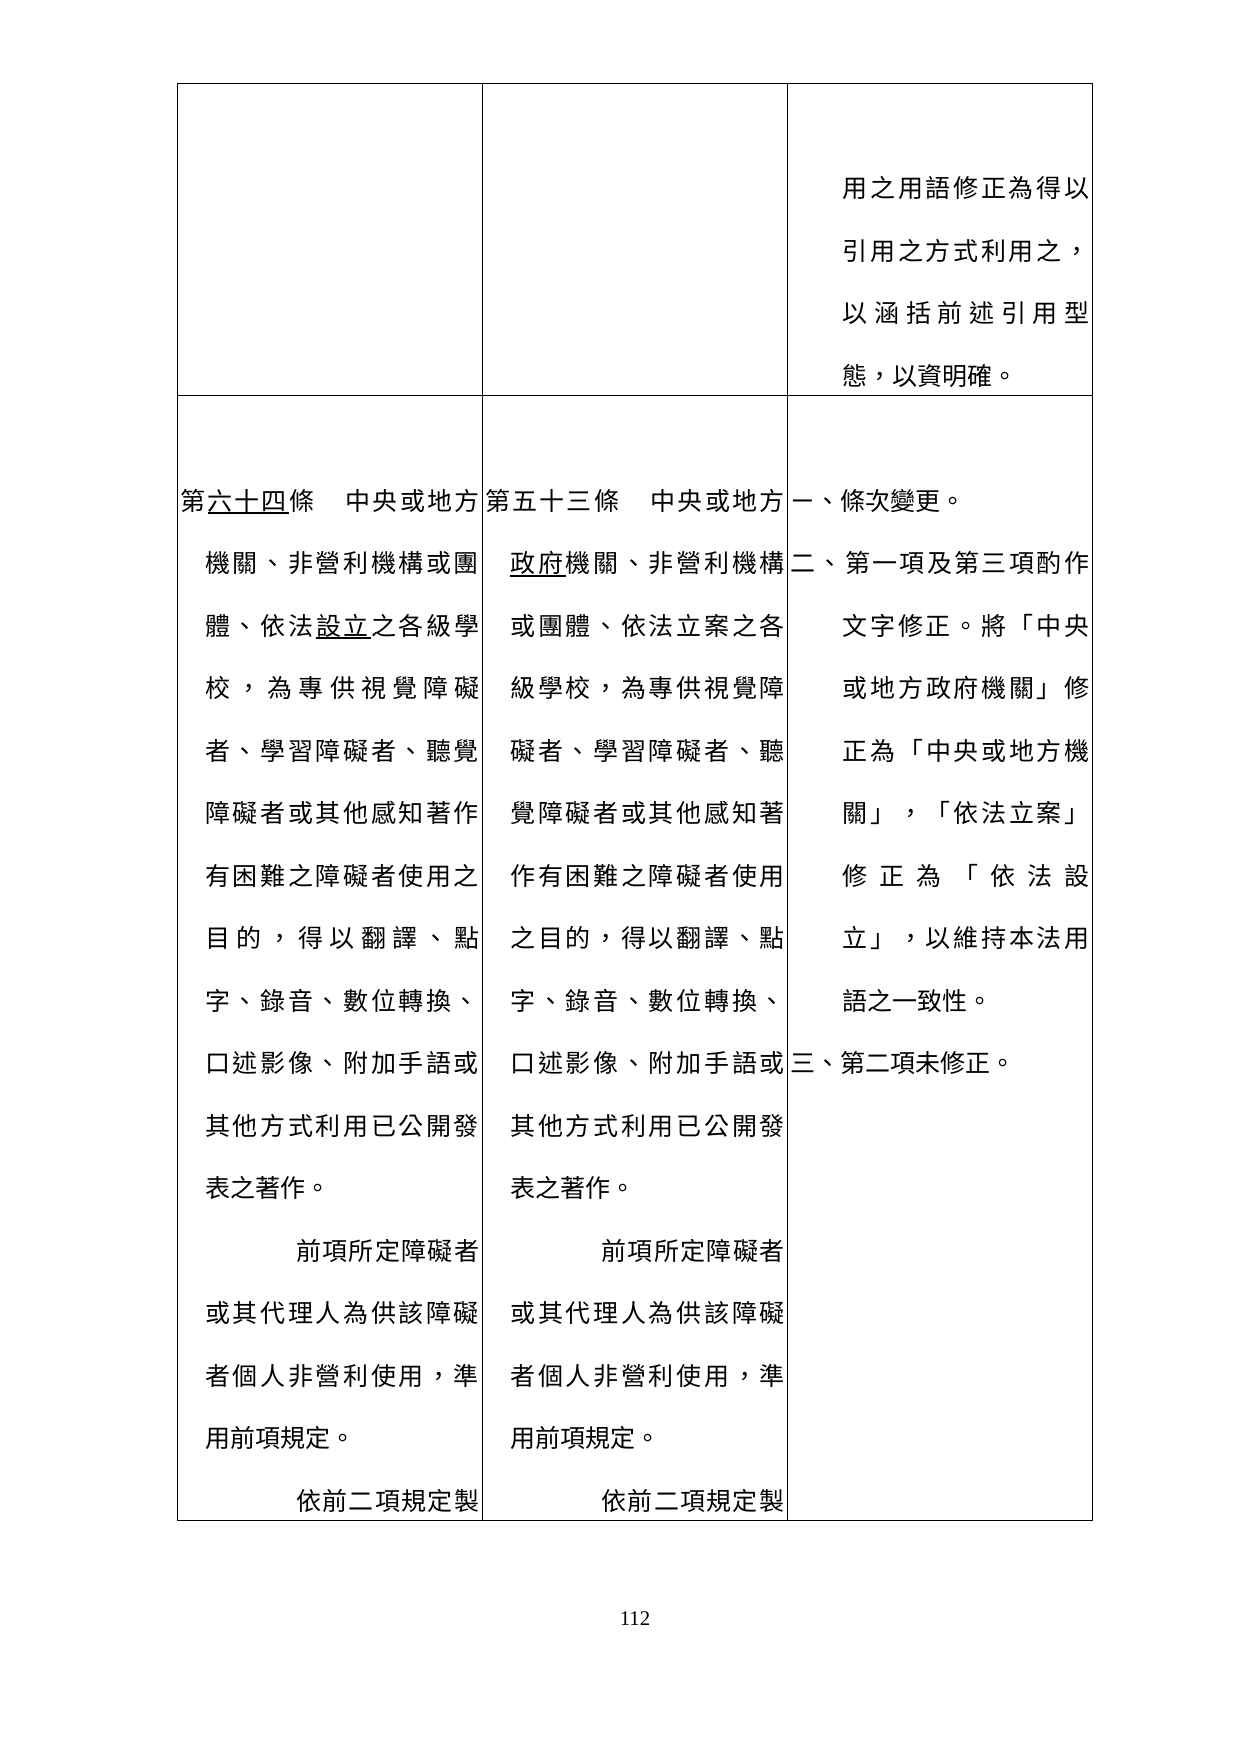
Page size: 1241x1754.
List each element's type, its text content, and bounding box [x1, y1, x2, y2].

table_cell [483, 84, 787, 395]
table_cell 第六十四條 中央或地方機關、非營利機構或團體、依法設立之各級學校，為專供視覺障礙者、學習障礙者、聽覺障礙者或其他感知著作有困難之障礙者使用之目的，得以翻譯、點字、錄音、數位轉換、口述影像、附加手語或其他方式利用已公開發表之著作。 前項所定障礙者或其代理人為供該障礙者個人非營利使用，準用前項規定。 依前二項規定製 [178, 396, 482, 1520]
table_cell 第五十三條 中央或地方政府機關、非營利機構或團體、依法立案之各級學校，為專供視覺障礙者、學習障礙者、聽覺障礙者或其他感知著作有困難之障礙者使用之目的，得以翻譯、點字、錄音、數位轉換、口述影像、附加手語或其他方式利用已公開發表之著作。 前項所定障礙者或其代理人為供該障礙者個人非營利使用，準用前項規定。 依前二項規定製 [483, 396, 787, 1520]
table_cell [178, 84, 482, 395]
table_cell ㄧ、條次變更。 二、第一項及第三項酌作文字修正。將「中央或地方政府機關」修正為「中央或地方機關」，「依法立案」修正為「依法設立」，以維持本法用語之一致性。 三、第二項未修正。 [788, 396, 1092, 1520]
table_cell 用之用語修正為得以引用之方式利用之，以涵括前述引用型態，以資明確。 [788, 84, 1092, 395]
